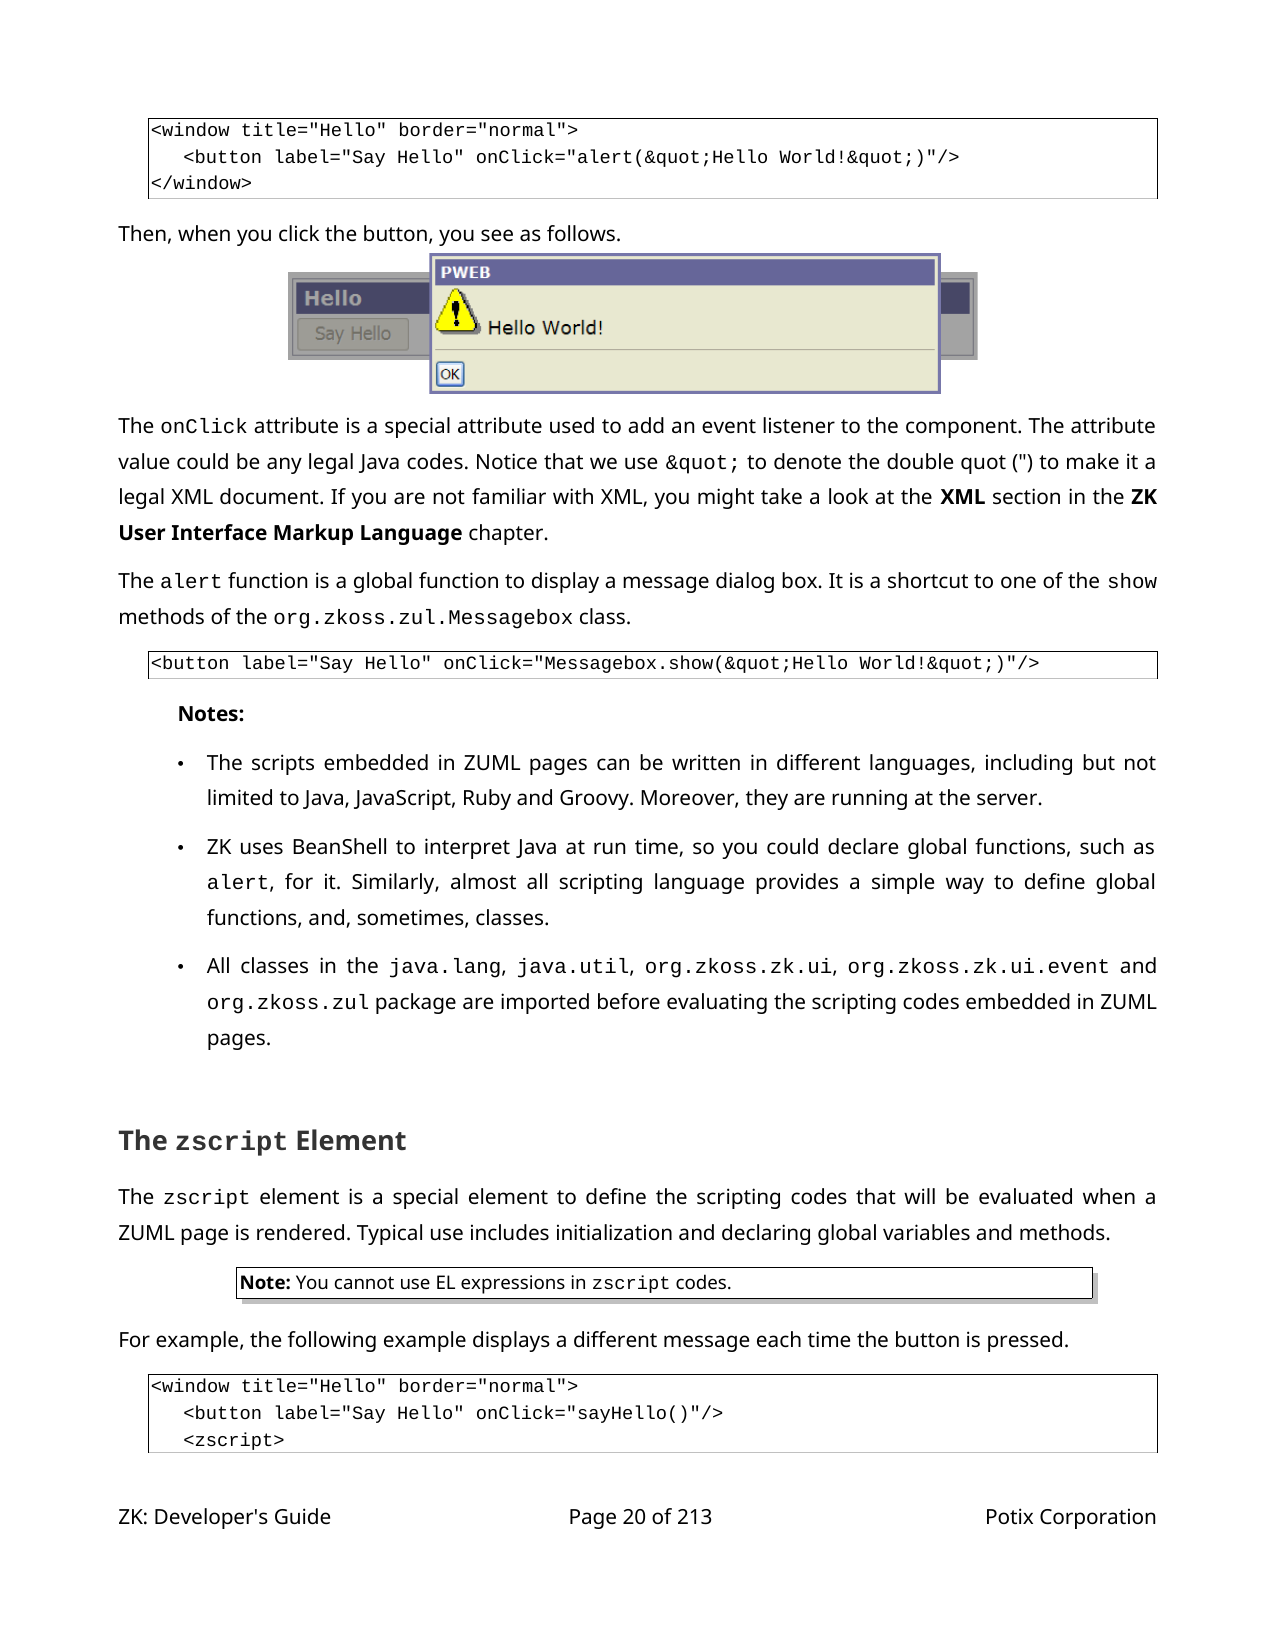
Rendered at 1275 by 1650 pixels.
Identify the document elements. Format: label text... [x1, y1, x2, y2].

text <zscript> [149, 1428, 1157, 1452]
text <button label="Say Hello" onClick="Messagebox.show(&quot;Hello World!&quot;)"/> [149, 652, 1157, 678]
text For example, the following example displays a different message each time the button is pressed. [118, 1325, 1157, 1353]
text <button label="Say Hello" onClick="sayHello()"/> [149, 1401, 1157, 1425]
list ZK uses BeanShell to interpret Java at run time, so you could declare global functions, such as alert, for it. Similarly, almost all scripting language provides a simple way to define global functions, and, sometimes, classes. [177, 832, 1157, 931]
subtitle The zscript Element [118, 1122, 1157, 1158]
text Notes: [177, 699, 1157, 727]
text <window title="Hello" border="normal"> [149, 1375, 1157, 1398]
list All classes in the java.lang, java.util, org.zkoss.zk.ui, org.zkoss.zk.ui.event and org.zkoss.zul package are imported before evaluating the scripting codes embedded in ZUML pages. [177, 952, 1157, 1051]
picture [288, 253, 978, 394]
text <window title="Hello" border="normal"> <button label="Say Hello" onClick="alert(&quot;Hello World!&quot;)"/> </window> [149, 119, 1157, 198]
list The scripts embedded in ZUML pages can be written in different languages, including but not limited to Java, JavaScript, Ruby and Groovy. Moreover, they are running at the server. [177, 748, 1157, 811]
text The onClick attribute is a special attribute used to add an event listener to the component. The attribute value could be any legal Java codes. Notice that we use &quot; to denote the double quot (") to make it a legal XML document. If you are not familiar with XML, you might take a look at the XML section in the ZK User Interface Markup Language chapter. [118, 394, 1157, 546]
text The zscript element is a special element to define the scripting codes that will be evaluated when a ZUML page is rendered. Typical use includes initialization and declaring global variables and methods. [118, 1182, 1157, 1246]
text Then, when you click the button, you see as follows. [118, 219, 1157, 247]
text Note: You cannot use EL expressions in zscript codes. [237, 1268, 1092, 1298]
text The alert function is a global function to display a message dialog box. It is a shortcut to one of the show methods of the org.zkoss.zul.Messagebox class. [118, 567, 1157, 631]
